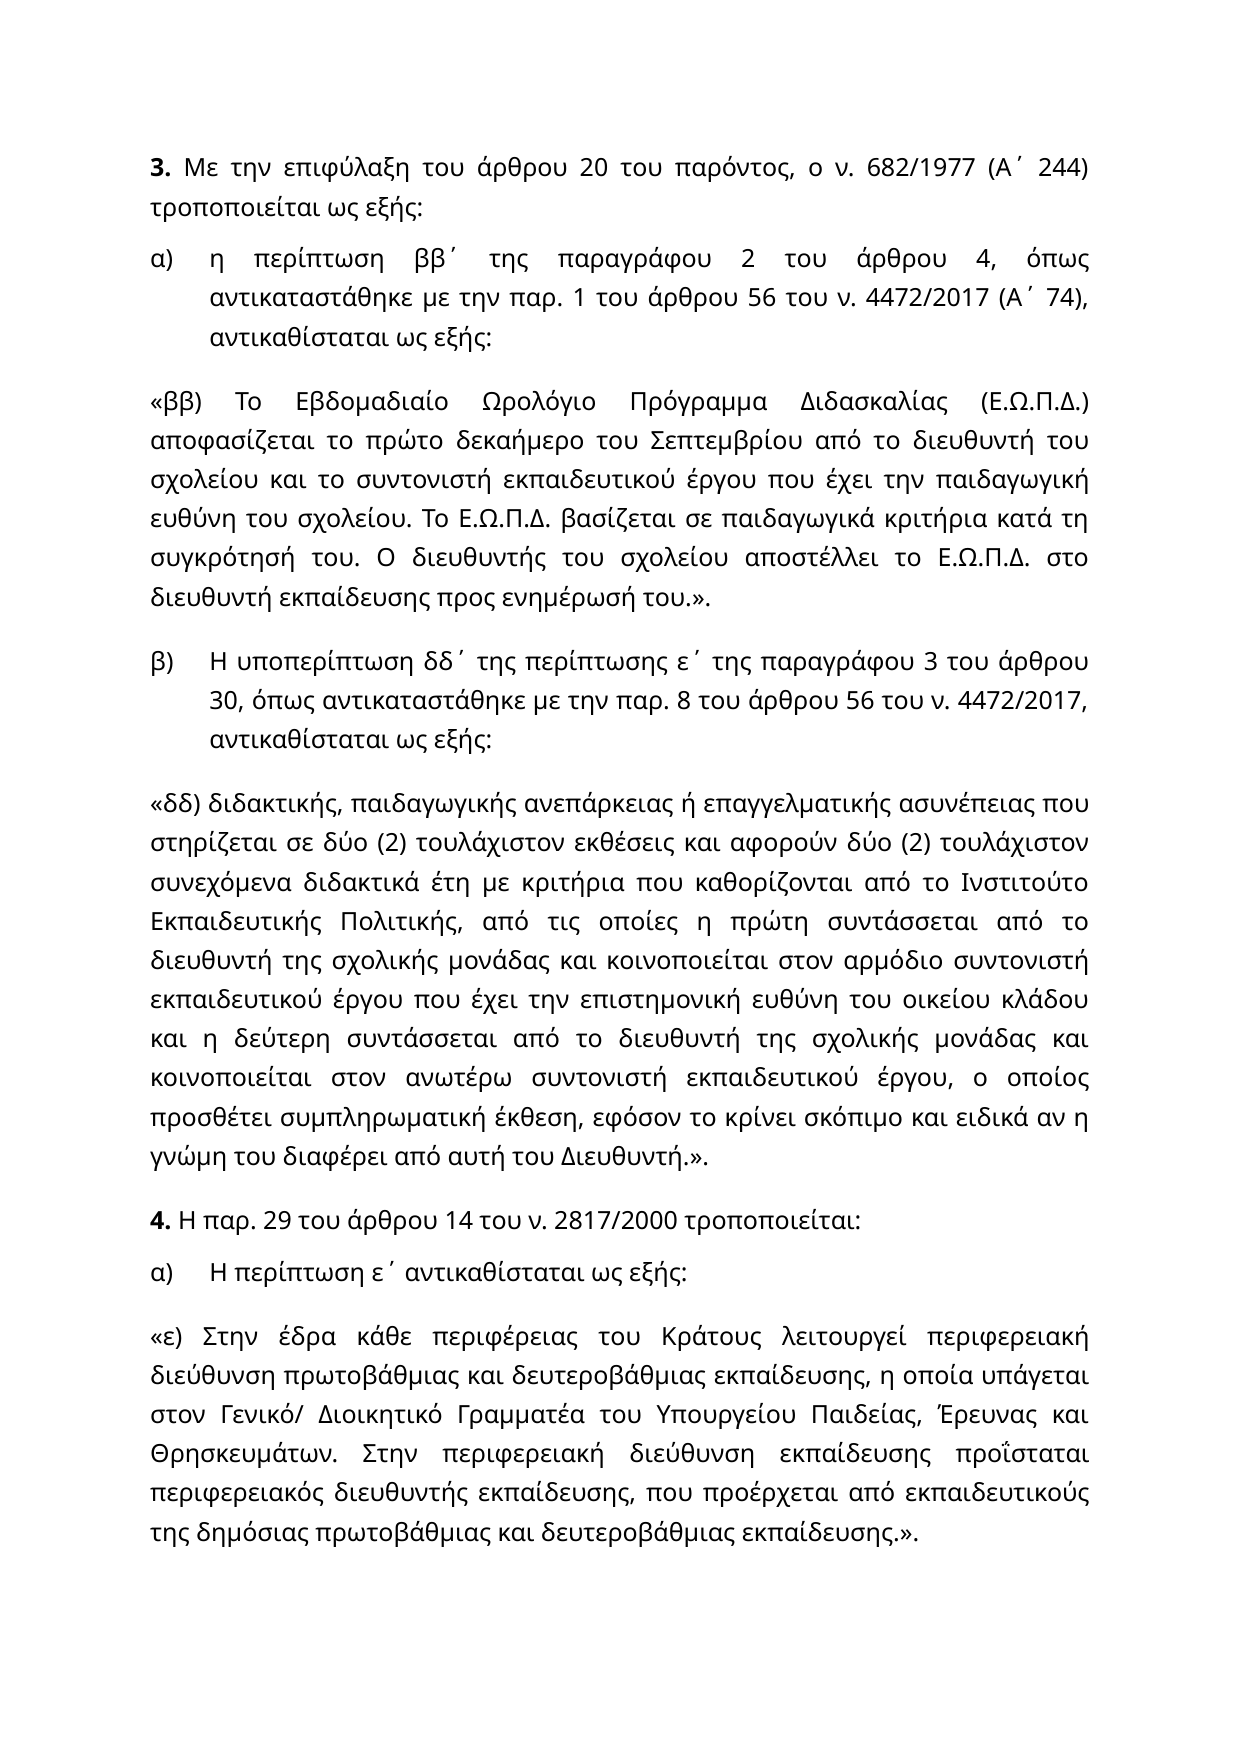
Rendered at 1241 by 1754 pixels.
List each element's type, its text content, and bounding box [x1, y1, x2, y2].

text «δδ) διδακτικής, παιδαγωγικής ανεπάρκειας ή επαγγελματικής ασυνέπειας που στηρίζεται σε δύο (2) τουλάχιστον εκθέσεις και αφορούν δύο (2) τουλάχιστον συνεχόμενα διδακτικά έτη με κριτήρια που καθορίζονται από το Ινστιτούτο Εκπαιδευτικής Πολιτικής, από τις οποίες η πρώτη συντάσσεται από το διευθυντή της σχολικής μονάδας και κοινοποιείται στον αρμόδιο συντονιστή εκπαιδευτικού έργου που έχει την επιστημονική ευθύνη του οικείου κλάδου και η δεύτερη συντάσσεται από το διευθυντή της σχολικής μονάδας και κοινοποιείται στον ανωτέρω συντονιστή εκπαιδευτικού έργου, ο οποίος προσθέτει συμπληρωματική έκθεση, εφόσον το κρίνει σκόπιμο και ειδικά αν η γνώμη του διαφέρει από αυτή του Διευθυντή.». [150, 786, 1090, 1172]
list α) Η περίπτωση ε΄ αντικαθίσταται ως εξής: [150, 1254, 1090, 1288]
list α) η περίπτωση ββ΄ της παραγράφου 2 του άρθρου 4, όπως αντικαταστάθηκε με την παρ. 1 του άρθρου 56 του ν. 4472/2017 (Α΄ 74), αντικαθίσταται ως εξής: [150, 241, 1090, 353]
text «ββ) Το Εβδομαδιαίο Ωρολόγιο Πρόγραμμα Διδασκαλίας (Ε.Ω.Π.Δ.) αποφασίζεται το πρώτο δεκαήμερο του Σεπτεμβρίου από το διευθυντή του σχολείου και το συντονιστή εκπαιδευτικού έργου που έχει την παιδαγωγική ευθύνη του σχολείου. Το Ε.Ω.Π.Δ. βασίζεται σε παιδαγωγικά κριτήρια κατά τη συγκρότησή του. Ο διευθυντής του σχολείου αποστέλλει το Ε.Ω.Π.Δ. στο διευθυντή εκπαίδευσης προς ενημέρωσή του.». [150, 383, 1090, 613]
list β) Η υποπερίπτωση δδ΄ της περίπτωσης ε΄ της παραγράφου 3 του άρθρου 30, όπως αντικαταστάθηκε με την παρ. 8 του άρθρου 56 του ν. 4472/2017, αντικαθίσταται ως εξής: [150, 643, 1090, 756]
text «ε) Στην έδρα κάθε περιφέρειας του Κράτους λειτουργεί περιφερειακή διεύθυνση πρωτοβάθμιας και δευτεροβάθμιας εκπαίδευσης, η οποία υπάγεται στον Γενικό/ Διοικητικό Γραμματέα του Υπουργείου Παιδείας, Έρευνας και Θρησκευμάτων. Στην περιφερειακή διεύθυνση εκπαίδευσης προΐσταται περιφερειακός διευθυντής εκπαίδευσης, που προέρχεται από εκπαιδευτικούς της δημόσιας πρωτοβάθμιας και δευτεροβάθμιας εκπαίδευσης.». [150, 1318, 1090, 1548]
text 4. Η παρ. 29 του άρθρου 14 του ν. 2817/2000 τροποποιείται: [150, 1202, 1090, 1237]
text 3. Με την επιφύλαξη του άρθρου 20 του παρόντος, ο ν. 682/1977 (Α΄ 244) τροποποιείται ως εξής: [150, 150, 1090, 223]
